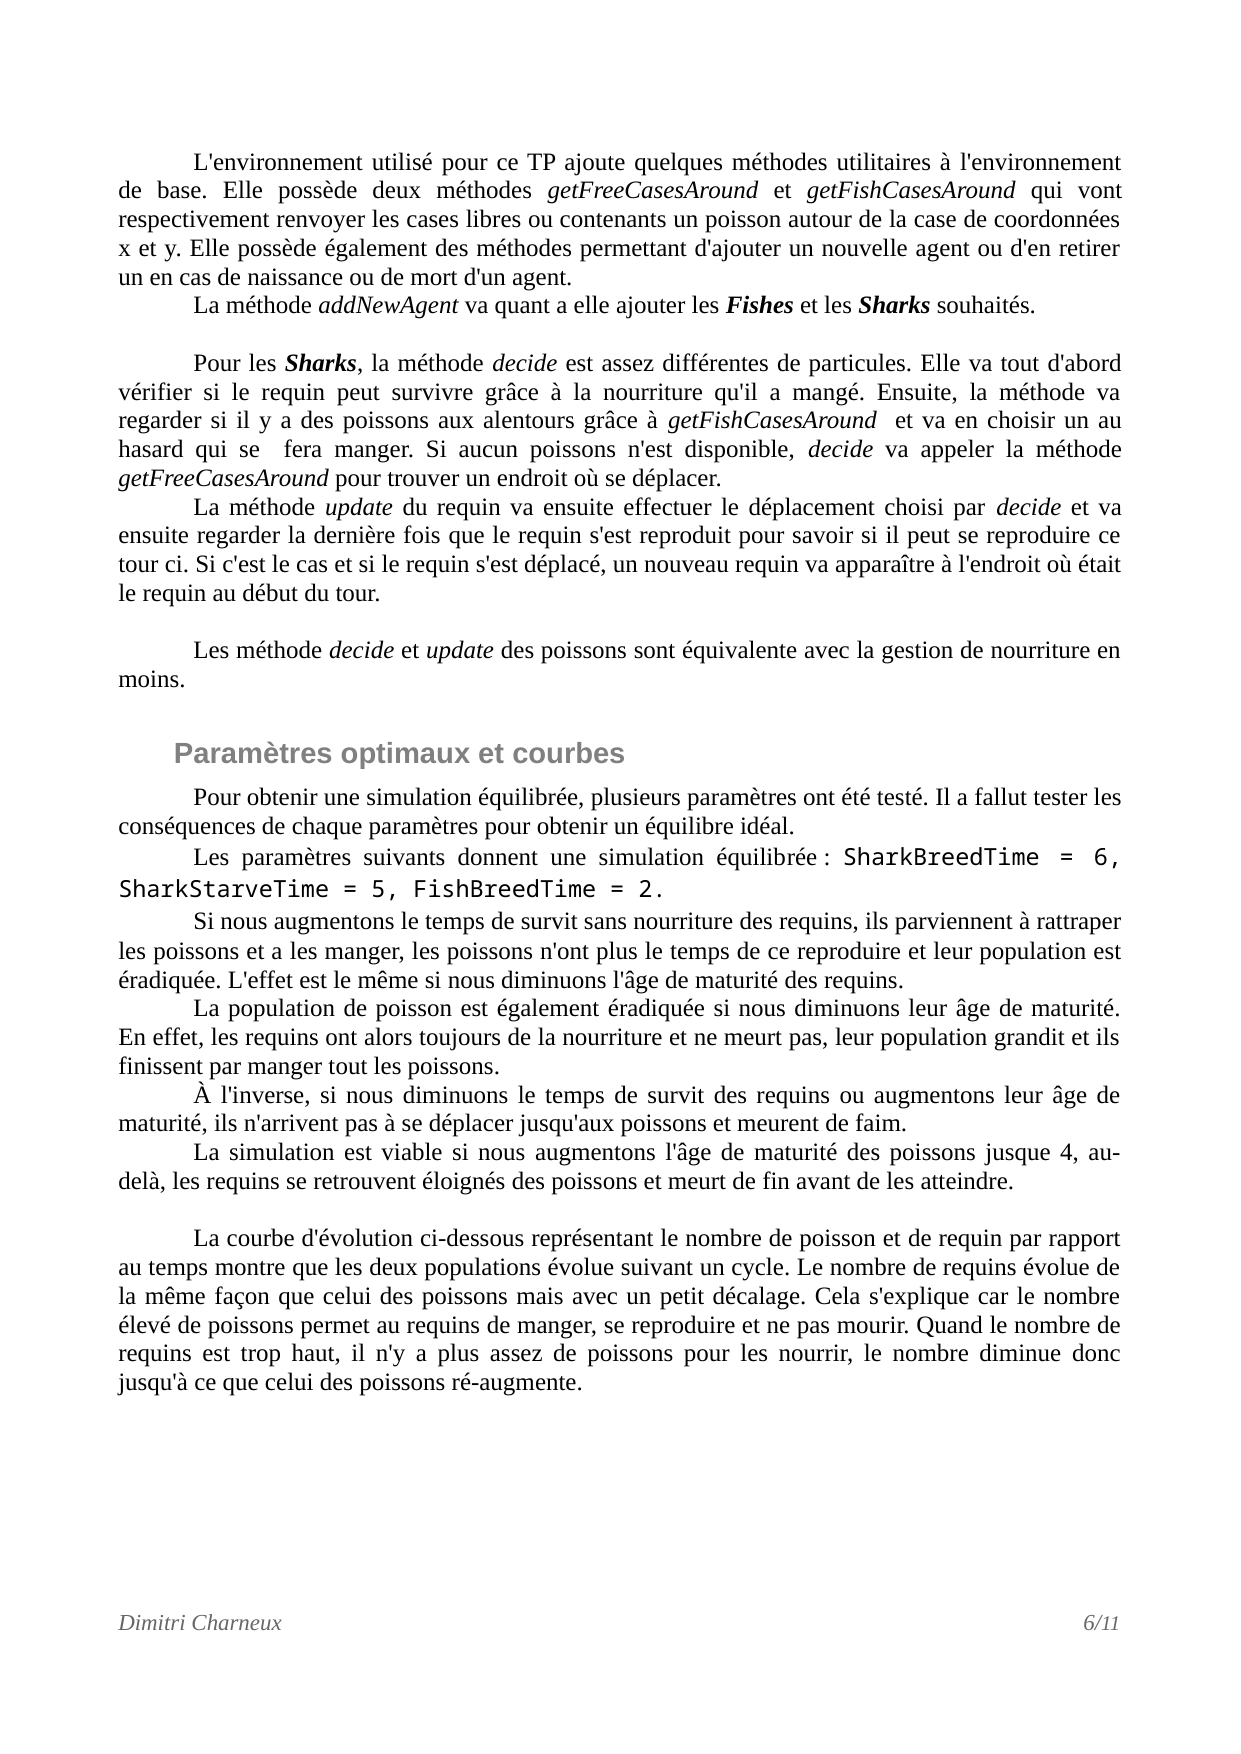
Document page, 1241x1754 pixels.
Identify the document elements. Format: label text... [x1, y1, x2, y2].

text La méthode update du requin va ensuite effectuer le déplacement choisi par decide et va ensuite regarder la dernière fois que le requin s'est reproduit pour savoir si il peut se reproduire ce tour ci. Si c'est le cas et si le requin s'est déplacé, un nouveau requin va apparaître à l'endroit où était le requin au début du tour. [118, 492, 1122, 607]
text Les paramètres suivants donnent une simulation équilibrée : SharkBreedTime = 6, SharkStarveTime = 5, FishBreedTime = 2. [118, 840, 1122, 904]
text La méthode addNewAgent va quant a elle ajouter les Fishes et les Sharks souhaités. [118, 291, 1122, 319]
text Si nous augmentons le temps de survit sans nourriture des requins, ils parviennent à rattraper les poissons et a les manger, les poissons n'ont plus le temps de ce reproduire et leur population est éradiquée. L'effet est le même si nous diminuons l'âge de maturité des requins. [118, 904, 1122, 993]
text Pour les Sharks, la méthode decide est assez différentes de particules. Elle va tout d'abord vérifier si le requin peut survivre grâce à la nourriture qu'il a mangé. Ensuite, la méthode va regarder si il y a des poissons aux alentours grâce à getFishCasesAround et va en choisir un au hasard qui se fera manger. Si aucun poissons n'est disponible, decide va appeler la méthode getFreeCasesAround pour trouver un endroit où se déplacer. [118, 348, 1122, 492]
text À l'inverse, si nous diminuons le temps de survit des requins ou augmentons leur âge de maturité, ils n'arrivent pas à se déplacer jusqu'aux poissons et meurent de faim. [118, 1080, 1122, 1137]
text Pour obtenir une simulation équilibrée, plusieurs paramètres ont été testé. Il a fallut tester les conséquences de chaque paramètres pour obtenir un équilibre idéal. [118, 782, 1122, 840]
text Les méthode decide et update des poissons sont équivalente avec la gestion de nourriture en moins. [118, 636, 1122, 693]
subtitle Paramètres optimaux et courbes [174, 736, 1122, 770]
text La population de poisson est également éradiquée si nous diminuons leur âge de maturité. En effet, les requins ont alors toujours de la nourriture et ne meurt pas, leur population grandit et ils finissent par manger tout les poissons. [118, 993, 1122, 1080]
text La simulation est viable si nous augmentons l'âge de maturité des poissons jusque 4, au-delà, les requins se retrouvent éloignés des poissons et meurt de fin avant de les atteindre. [118, 1137, 1122, 1195]
text L'environnement utilisé pour ce TP ajoute quelques méthodes utilitaires à l'environnement de base. Elle possède deux méthodes getFreeCasesAround et getFishCasesAround qui vont respectivement renvoyer les cases libres ou contenants un poisson autour de la case de coordonnées x et y. Elle possède également des méthodes permettant d'ajouter un nouvelle agent ou d'en retirer un en cas de naissance ou de mort d'un agent. [118, 147, 1122, 291]
text La courbe d'évolution ci-dessous représentant le nombre de poisson et de requin par rapport au temps montre que les deux populations évolue suivant un cycle. Le nombre de requins évolue de la même façon que celui des poissons mais avec un petit décalage. Cela s'explique car le nombre élevé de poissons permet au requins de manger, se reproduire et ne pas mourir. Quand le nombre de requins est trop haut, il n'y a plus assez de poissons pour les nourrir, le nombre diminue donc jusqu'à ce que celui des poissons ré-augmente. [118, 1223, 1122, 1396]
